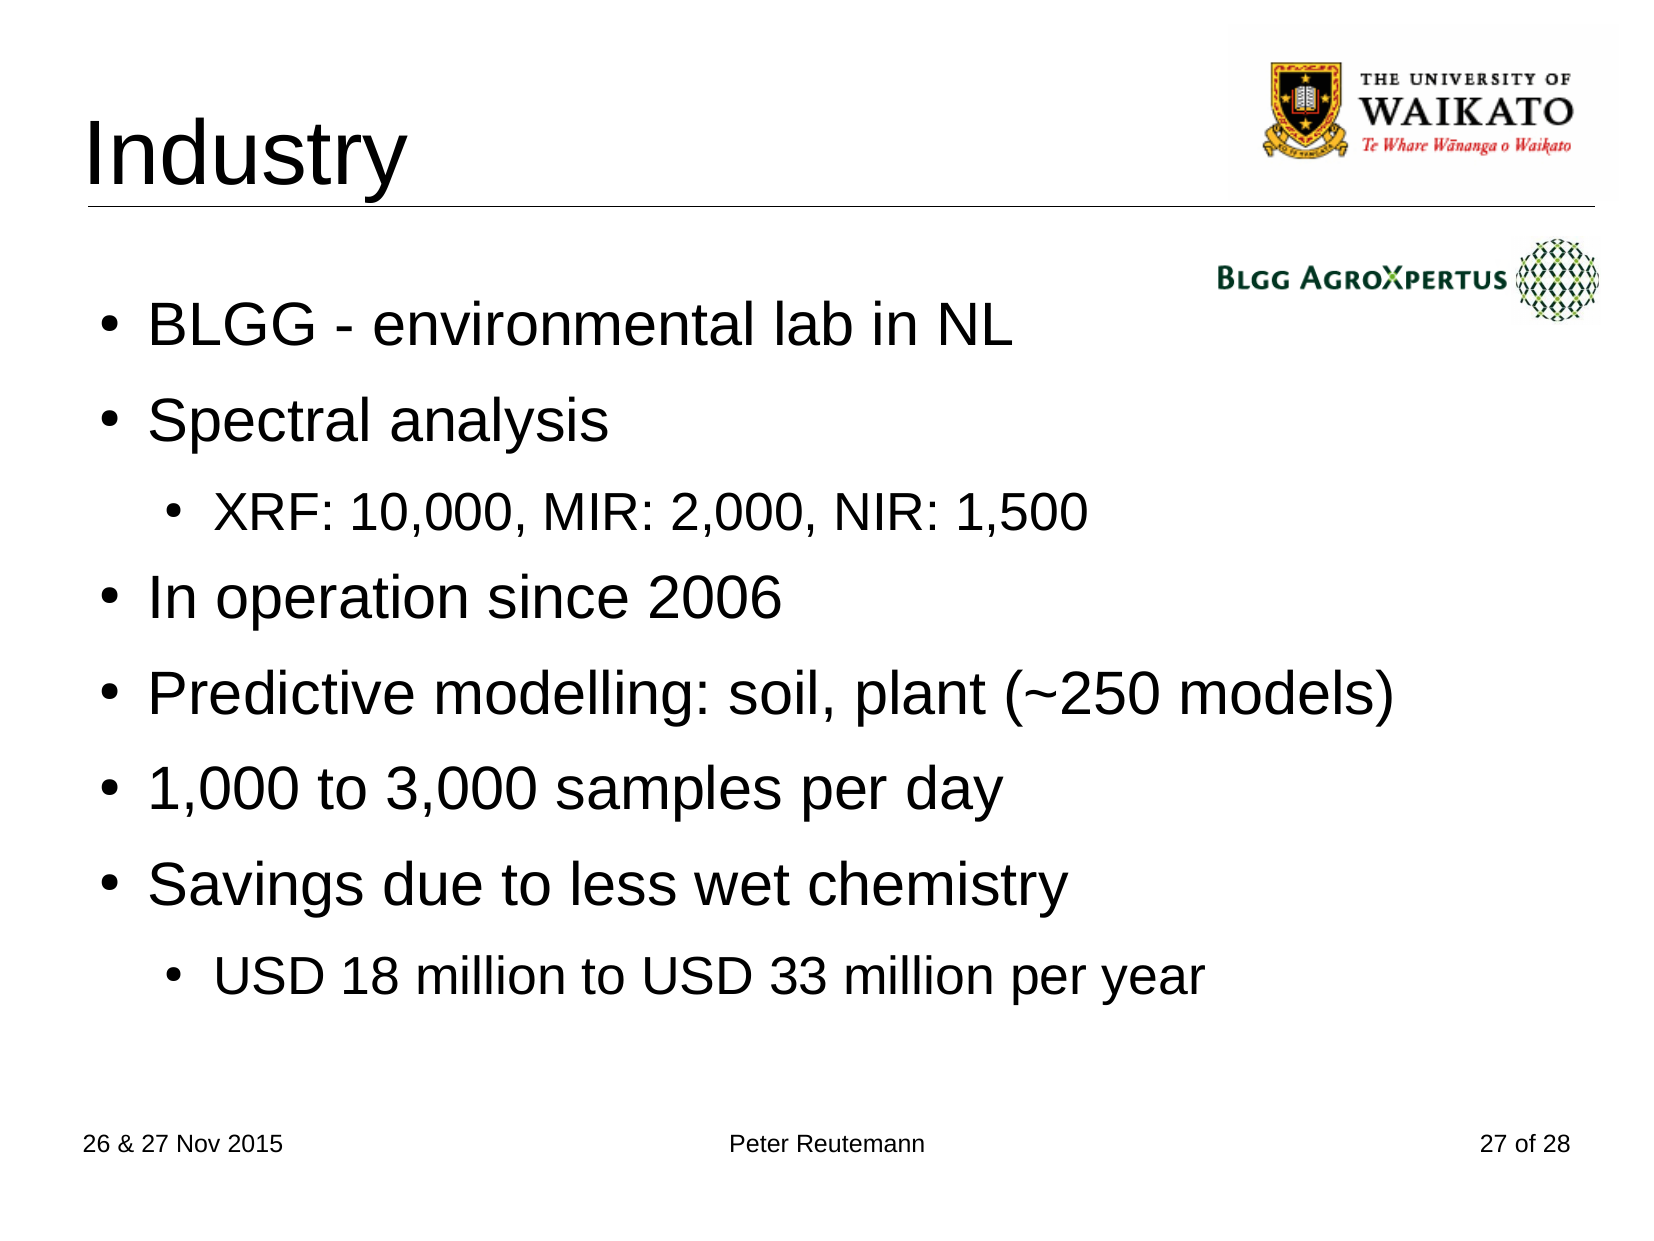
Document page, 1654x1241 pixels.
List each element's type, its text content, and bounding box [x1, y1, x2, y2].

picture [1511, 236, 1601, 325]
title Industry [82, 49, 1571, 257]
list BLGG - environmental lab in NL Spectral analysis XRF: 10,000, MIR: 2,000, NIR: 1,500 In operation since 2006 Predictive modelling: soil, plant (~250 models) 1,000 to 3,000 samples per day Savings due to less wet chemistry USD 18 million to USD 33 million per year [82, 290, 1571, 1010]
picture [1210, 259, 1510, 297]
picture [1228, 24, 1619, 201]
